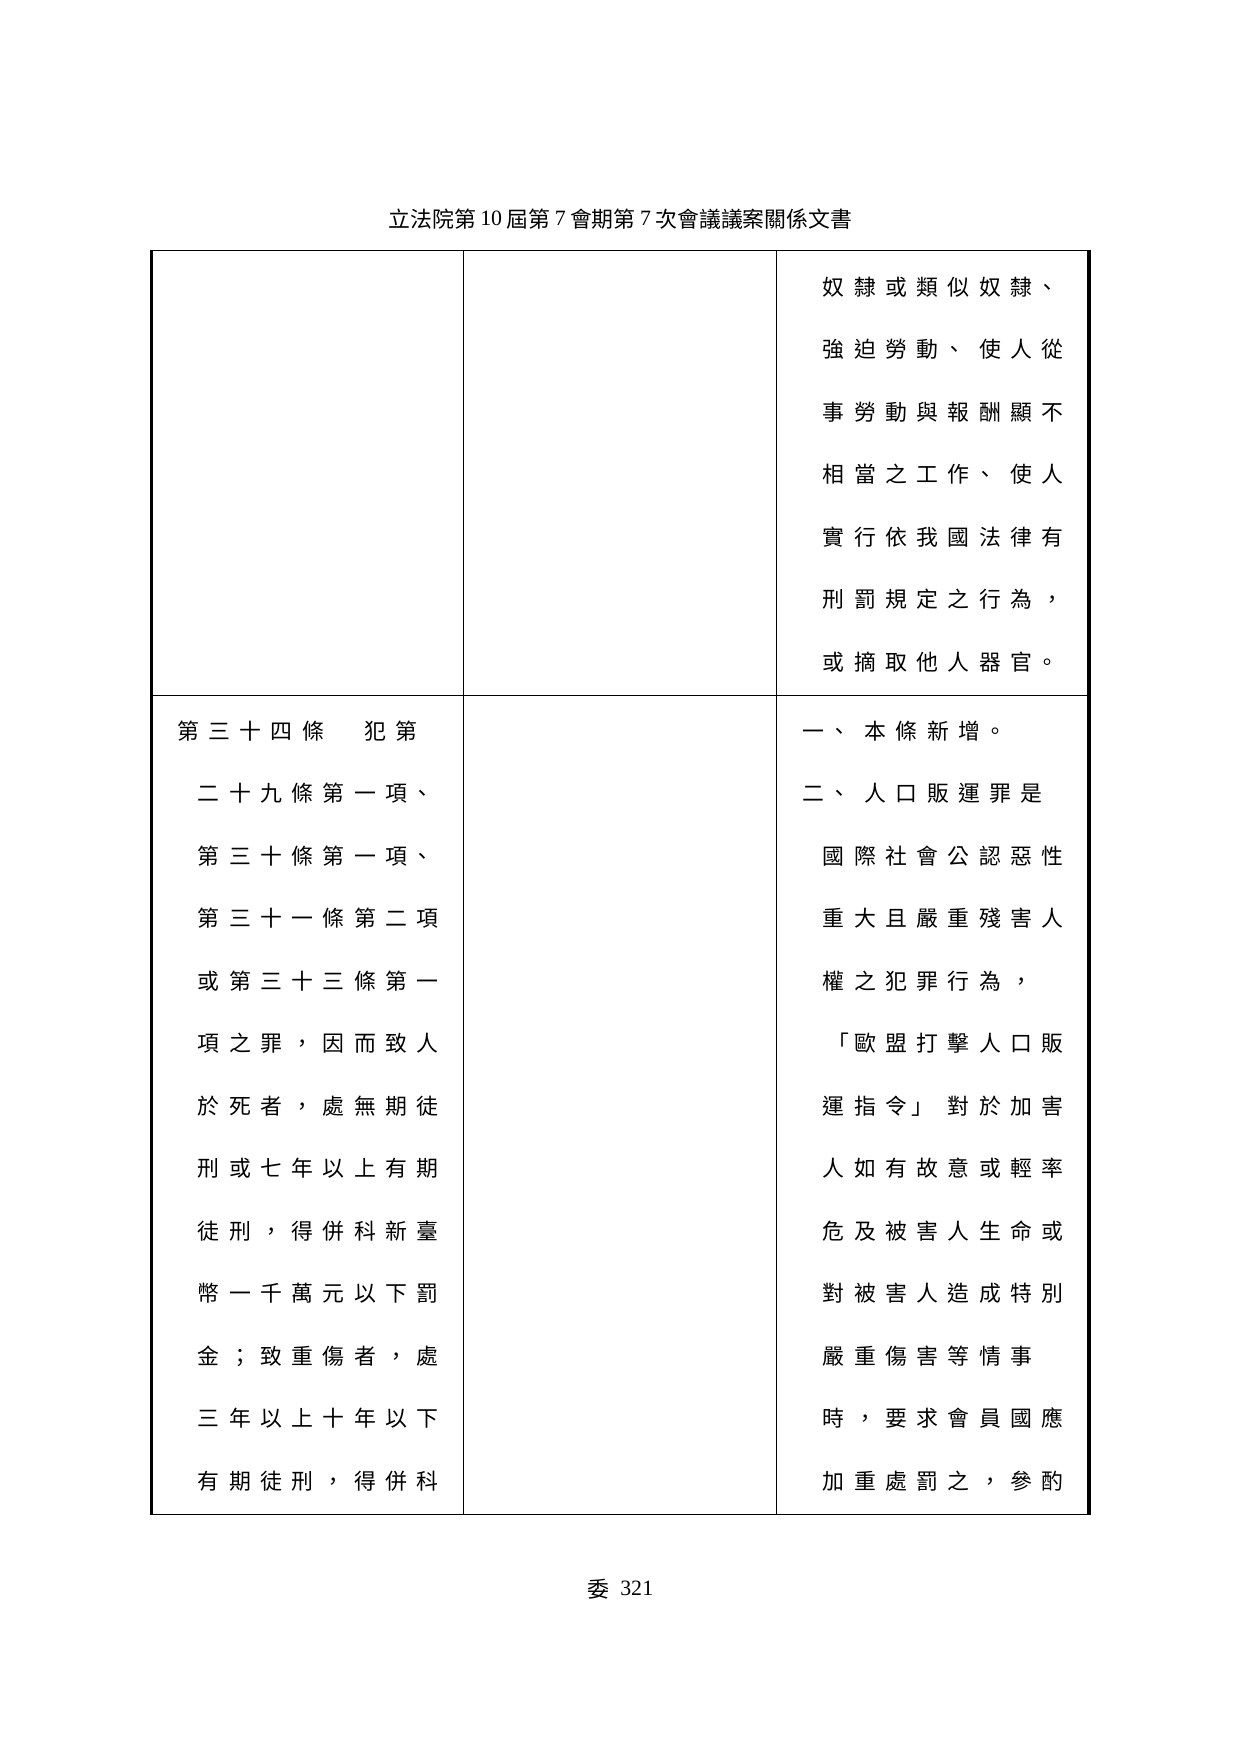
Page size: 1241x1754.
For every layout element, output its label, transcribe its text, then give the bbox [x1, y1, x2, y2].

table_cell [153, 251, 463, 694]
table_cell 奴隸或類似奴隸、強迫勞動、使人從事勞動與報酬顯不相當之工作、使人實行依我國法律有刑罰規定之行為，或摘取他人器官。 [777, 251, 1087, 694]
table_cell [464, 251, 776, 694]
table_cell 一、本條新增。 二、人口販運罪是國際社會公認惡性重大且嚴重殘害人權之犯罪行為，「歐盟打擊人口販運指令」對於加害人如有故意或輕率危及被害人生命或對被害人造成特別嚴重傷害等情事時，要求會員國應加重處罰之，參酌 [777, 696, 1087, 1514]
table_cell 第三十四條 犯第二十九條第一項、第三十條第一項、第三十一條第二項或第三十三條第一項之罪，因而致人於死者，處無期徒刑或七年以上有期徒刑，得併科新臺幣一千萬元以下罰金；致重傷者，處三年以上十年以下有期徒刑，得併科 [153, 696, 463, 1514]
table_cell [464, 696, 776, 1514]
